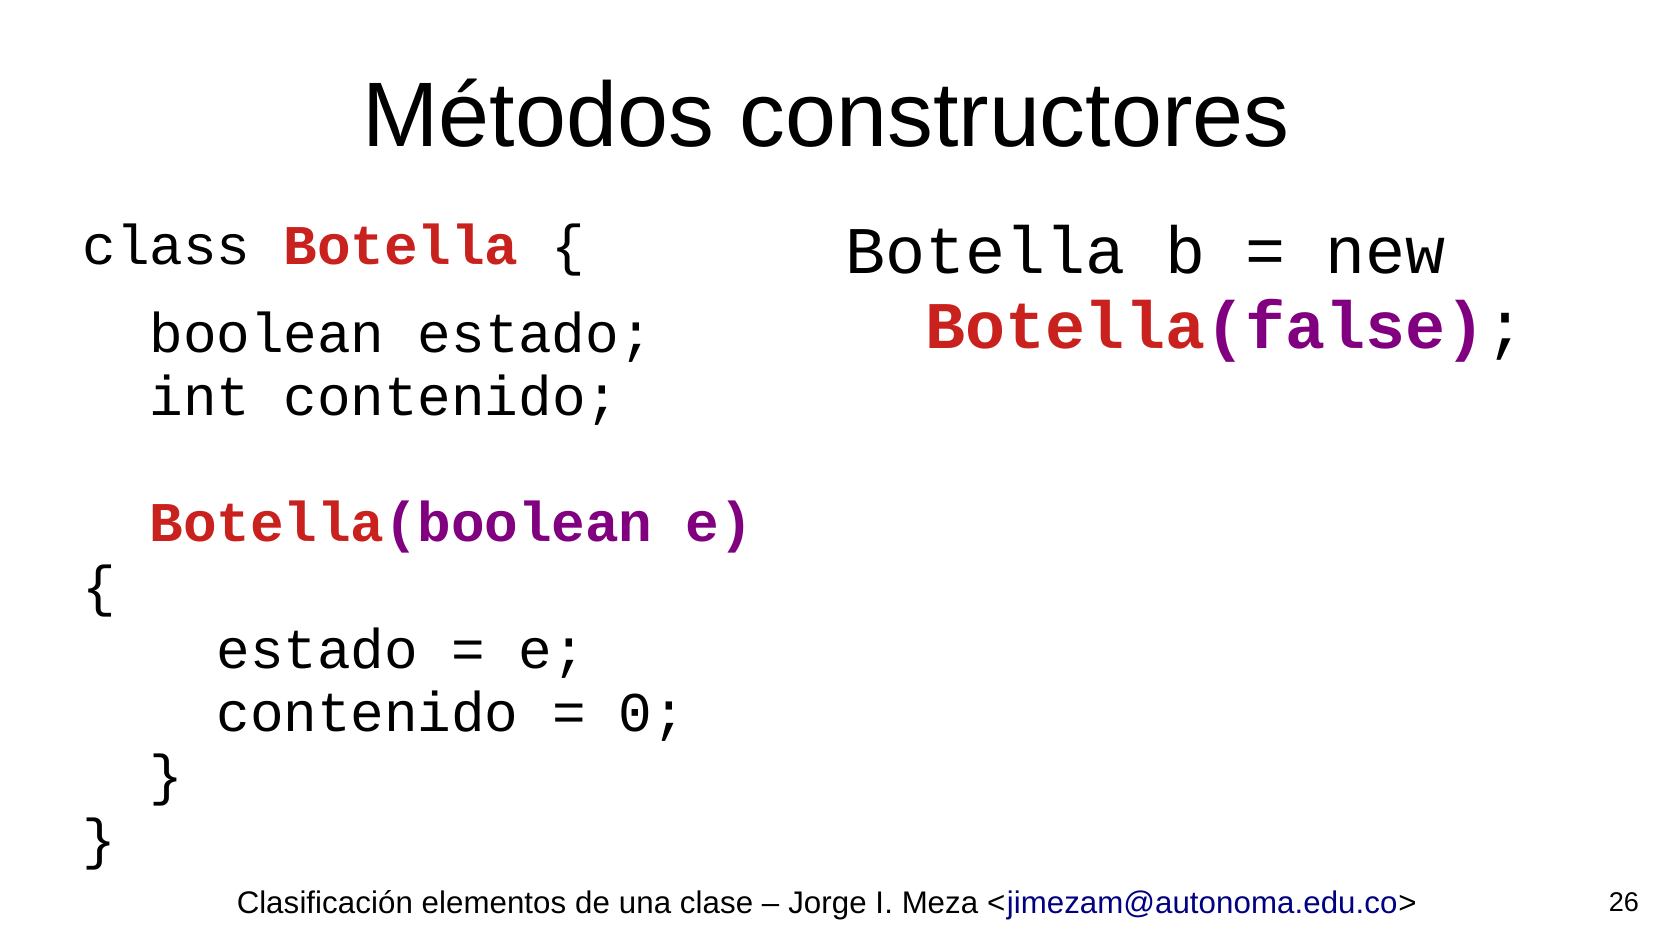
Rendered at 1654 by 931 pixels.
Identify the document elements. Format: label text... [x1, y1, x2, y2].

title Métodos constructores [82, 37, 1571, 193]
list class Botella { boolean estado; int contenido; Botella(boolean e) { estado = e; contenido = 0; } } [82, 217, 809, 879]
list Botella b = new Botella(false); [845, 217, 1572, 879]
